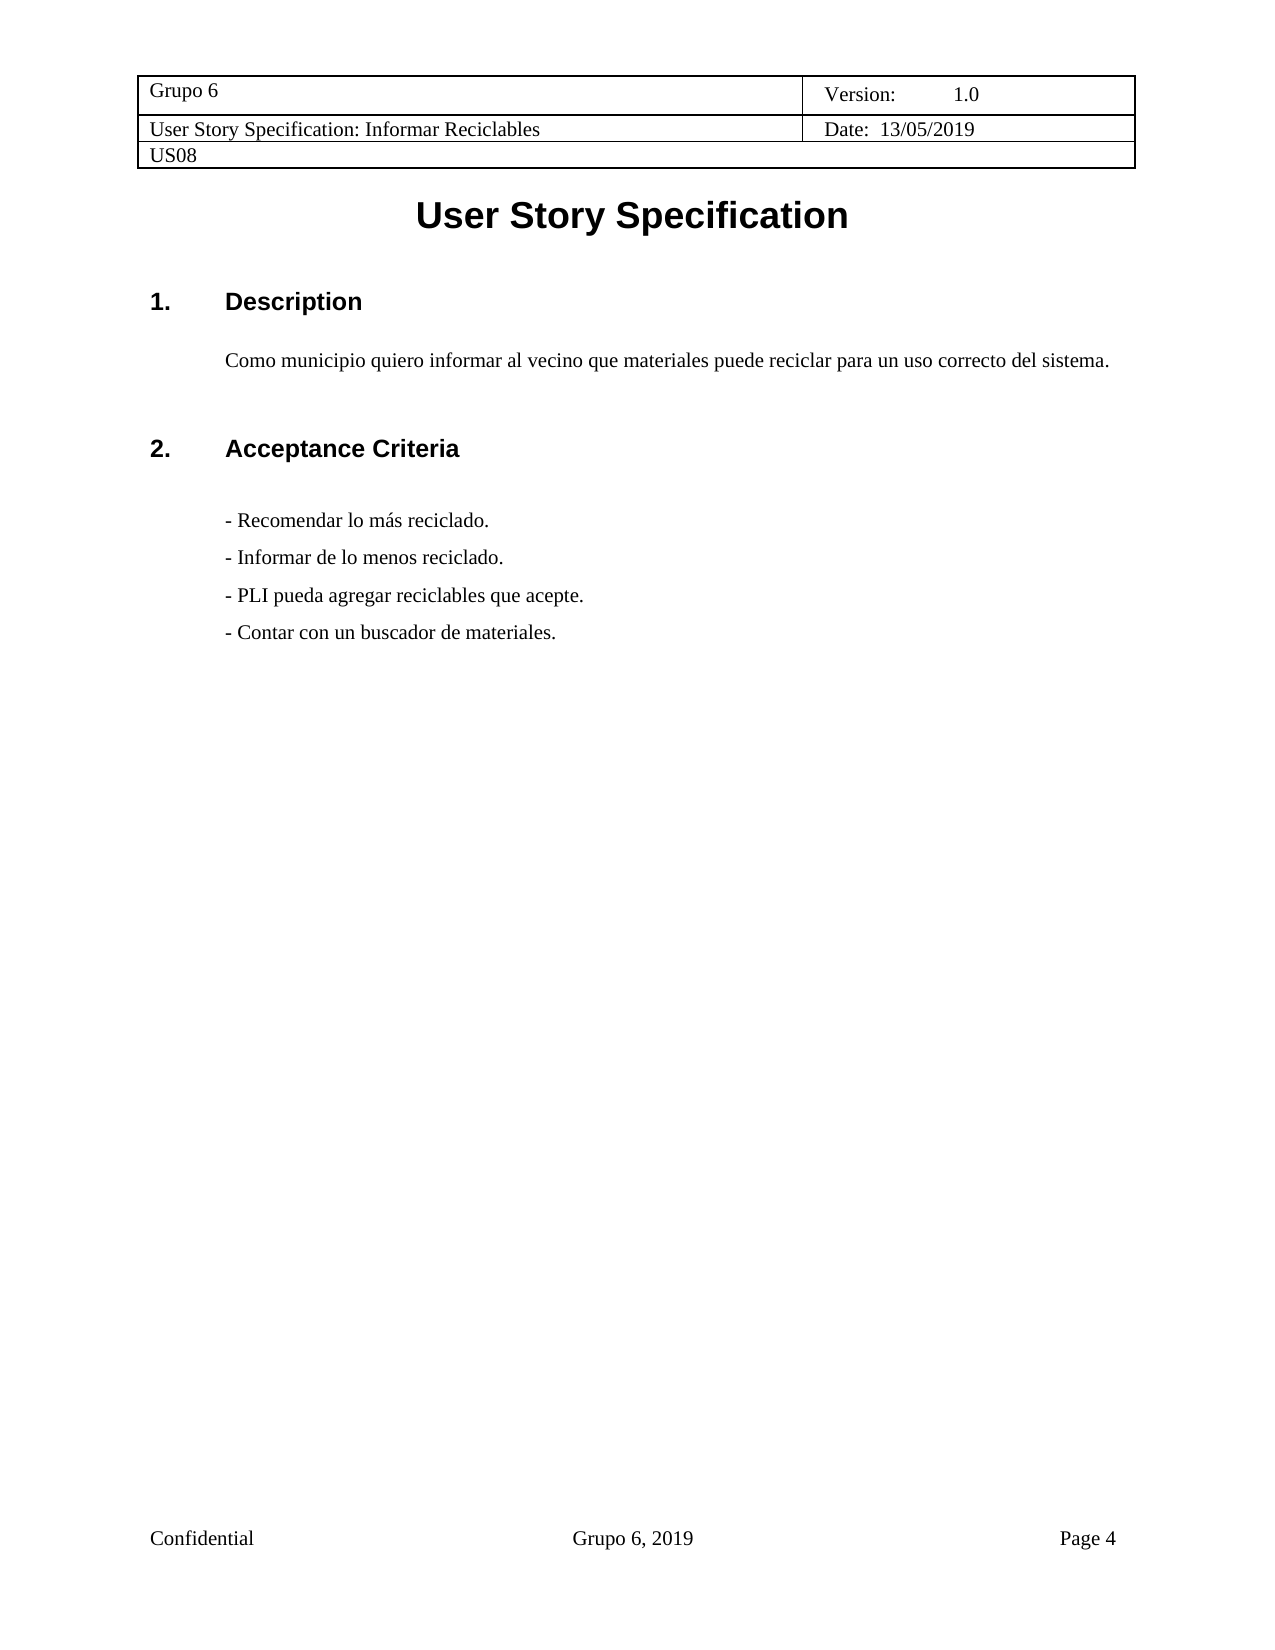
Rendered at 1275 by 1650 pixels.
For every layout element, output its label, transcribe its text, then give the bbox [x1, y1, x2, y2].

text - Informar de lo menos reciclado. [225, 544, 1125, 569]
text Como municipio quiero informar al vecino que materiales puede reciclar para un uso correcto del sistema. [225, 347, 1125, 372]
text - Contar con un buscador de materiales. [225, 619, 1125, 644]
text - Recomendar lo más reciclado. [225, 507, 1125, 532]
subtitle Description [150, 287, 1125, 316]
subtitle User Story Specification [150, 194, 1125, 237]
text - PLI pueda agregar reciclables que acepte. [225, 582, 1125, 607]
subtitle Acceptance Criteria [150, 434, 1125, 463]
